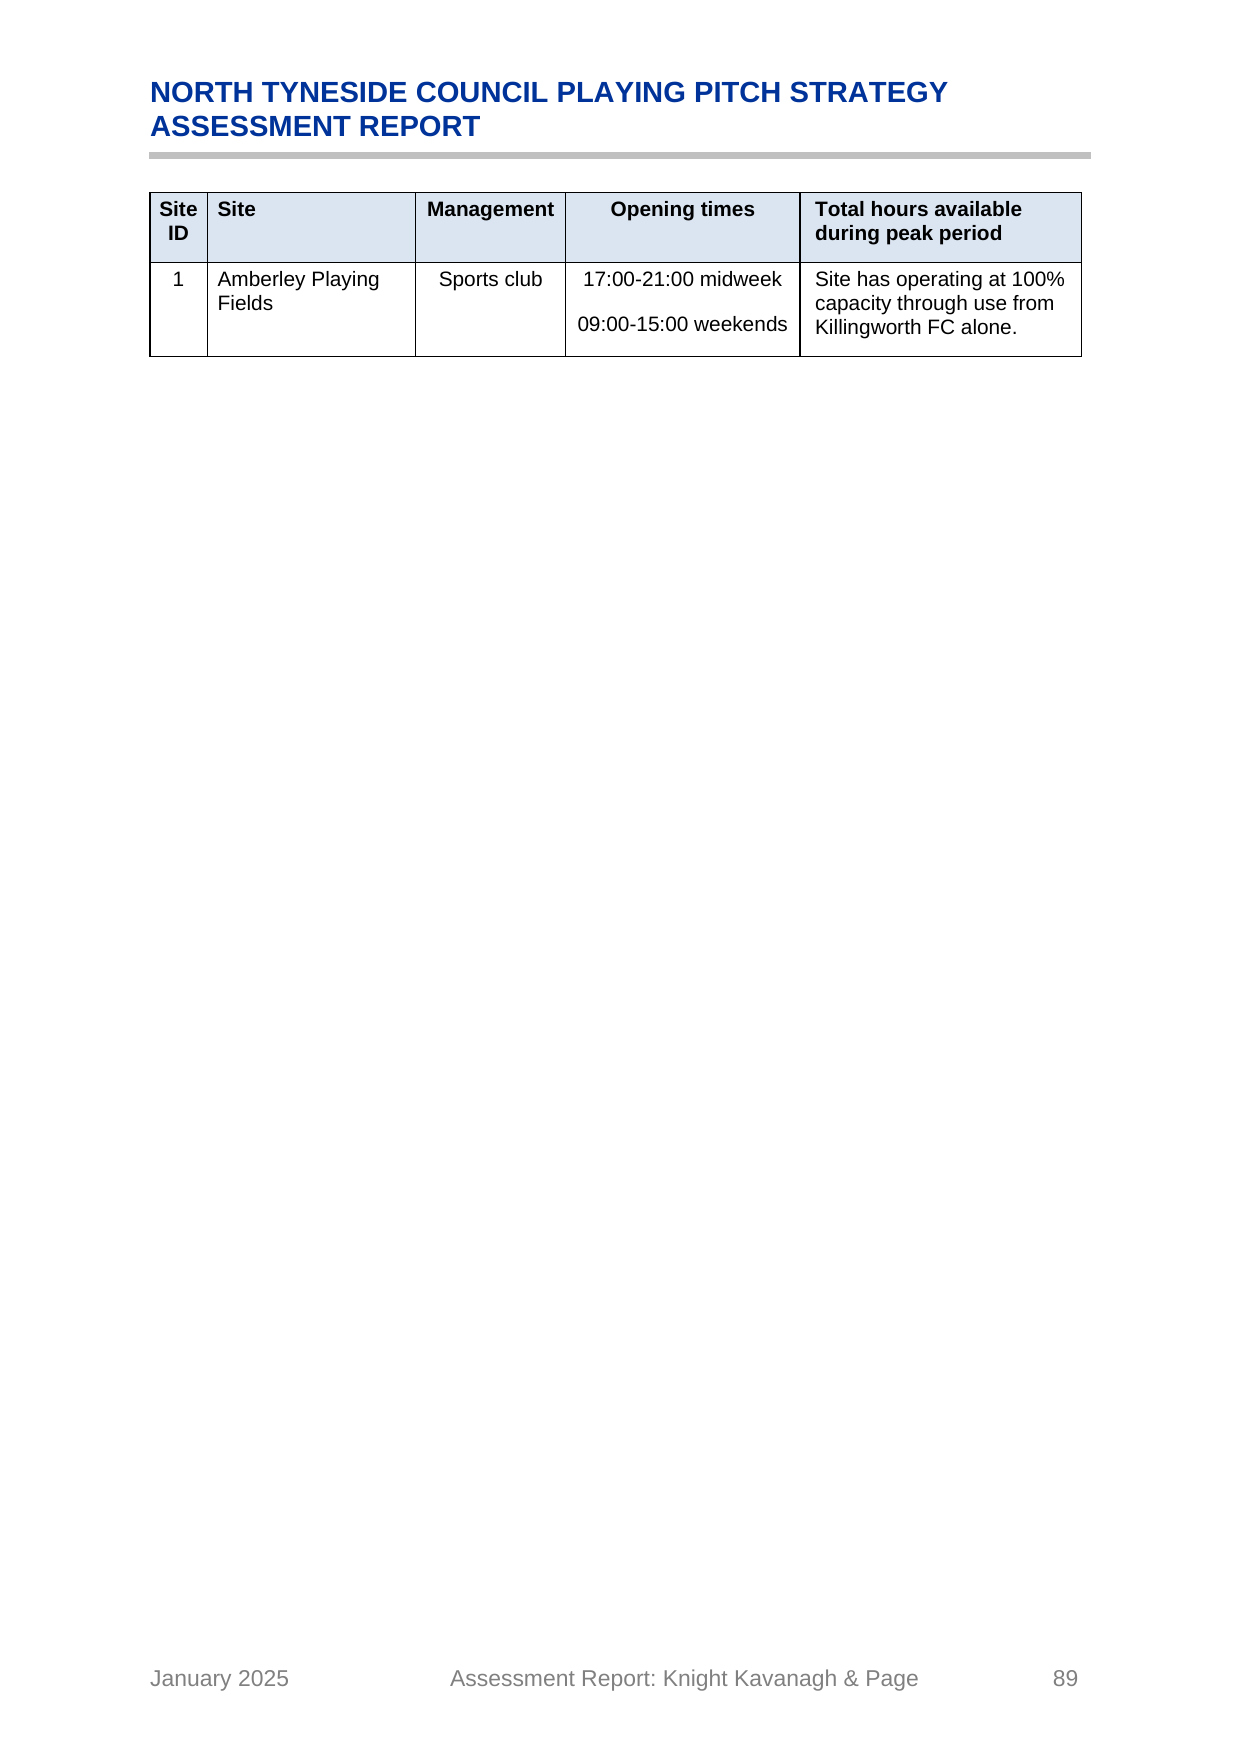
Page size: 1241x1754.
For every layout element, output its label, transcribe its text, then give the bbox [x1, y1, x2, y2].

table_header Management [416, 193, 565, 262]
table_cell Sports club [416, 263, 565, 356]
table_header Site [208, 193, 415, 262]
table_cell 1 [151, 263, 207, 356]
table_header Site ID [151, 193, 207, 262]
table_cell Site has operating at 100% capacity through use from Killingworth FC alone. [801, 263, 1081, 356]
table_header Opening times [566, 193, 799, 262]
table_cell 17:00-21:00 midweek 09:00-15:00 weekends [566, 263, 799, 356]
table_header Total hours available during peak period [801, 193, 1081, 262]
table_cell Amberley Playing Fields [208, 263, 415, 356]
